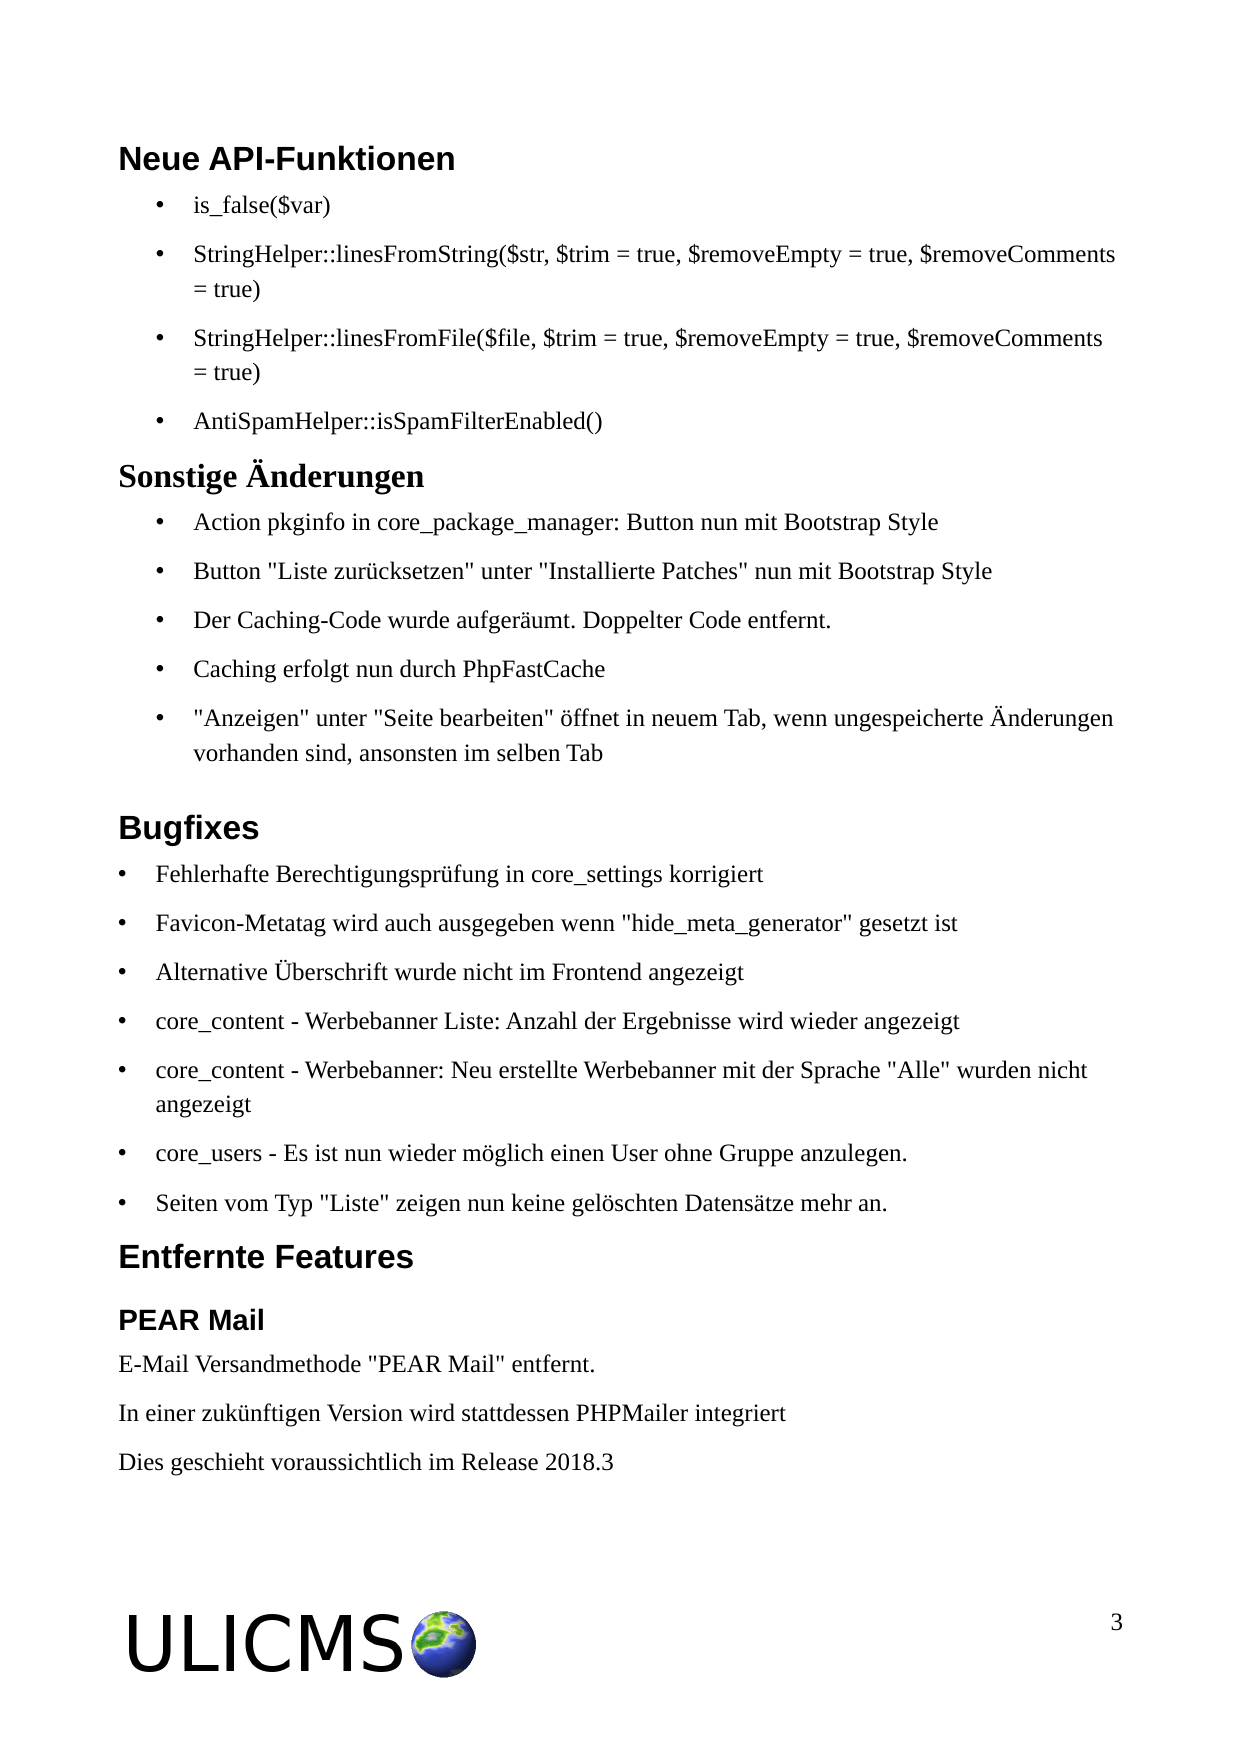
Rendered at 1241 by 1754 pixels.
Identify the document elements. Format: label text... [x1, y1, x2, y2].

list Seiten vom Typ "Liste" zeigen nun keine gelöschten Datensätze mehr an. [118, 1188, 1123, 1216]
list Caching erfolgt nun durch PhpFastCache [156, 654, 1123, 683]
list Button "Liste zurücksetzen" unter "Installierte Patches" nun mit Bootstrap Style [156, 556, 1123, 585]
list core_content - Werbebanner: Neu erstellte Werbebanner mit der Sprache "Alle" wurden nicht angezeigt [118, 1055, 1123, 1118]
list StringHelper::linesFromString($str, $trim = true, $removeEmpty = true, $removeComments = true) [156, 239, 1123, 302]
text E-Mail Versandmethode "PEAR Mail" entfernt. [118, 1349, 1123, 1378]
subtitle Neue API-Funktionen [118, 139, 1123, 178]
list core_users - Es ist nun wieder möglich einen User ohne Gruppe anzulegen. [118, 1138, 1123, 1167]
subtitle Entfernte Features [118, 1237, 1123, 1276]
list Fehlerhafte Berechtigungsprüfung in core_settings korrigiert [118, 859, 1123, 887]
subtitle PEAR Mail [118, 1303, 1123, 1337]
list "Anzeigen" unter "Seite bearbeiten" öffnet in neuem Tab, wenn ungespeicherte Änderungen vorhanden sind, ansonsten im selben Tab [156, 703, 1123, 766]
list core_content - Werbebanner Liste: Anzahl der Ergebnisse wird wieder angezeigt [118, 1006, 1123, 1035]
list AntiSpamHelper::isSpamFilterEnabled() [156, 406, 1123, 435]
text Dies geschieht voraussichtlich im Release 2018.3 [118, 1447, 1123, 1476]
picture [118, 1607, 479, 1681]
text In einer zukünftigen Version wird stattdessen PHPMailer integriert [118, 1398, 1123, 1427]
list Favicon-Metatag wird auch ausgegeben wenn "hide_meta_generator" gesetzt ist [118, 908, 1123, 937]
list Alternative Überschrift wurde nicht im Frontend angezeigt [118, 957, 1123, 986]
list StringHelper::linesFromFile($file, $trim = true, $removeEmpty = true, $removeComments = true) [156, 323, 1123, 386]
subtitle Sonstige Änderungen [118, 456, 1123, 494]
list Action pkginfo in core_package_manager: Button nun mit Bootstrap Style [156, 507, 1123, 536]
list is_false($var) [156, 190, 1123, 219]
list Der Caching-Code wurde aufgeräumt. Doppelter Code entfernt. [156, 605, 1123, 634]
subtitle Bugfixes [118, 808, 1123, 846]
